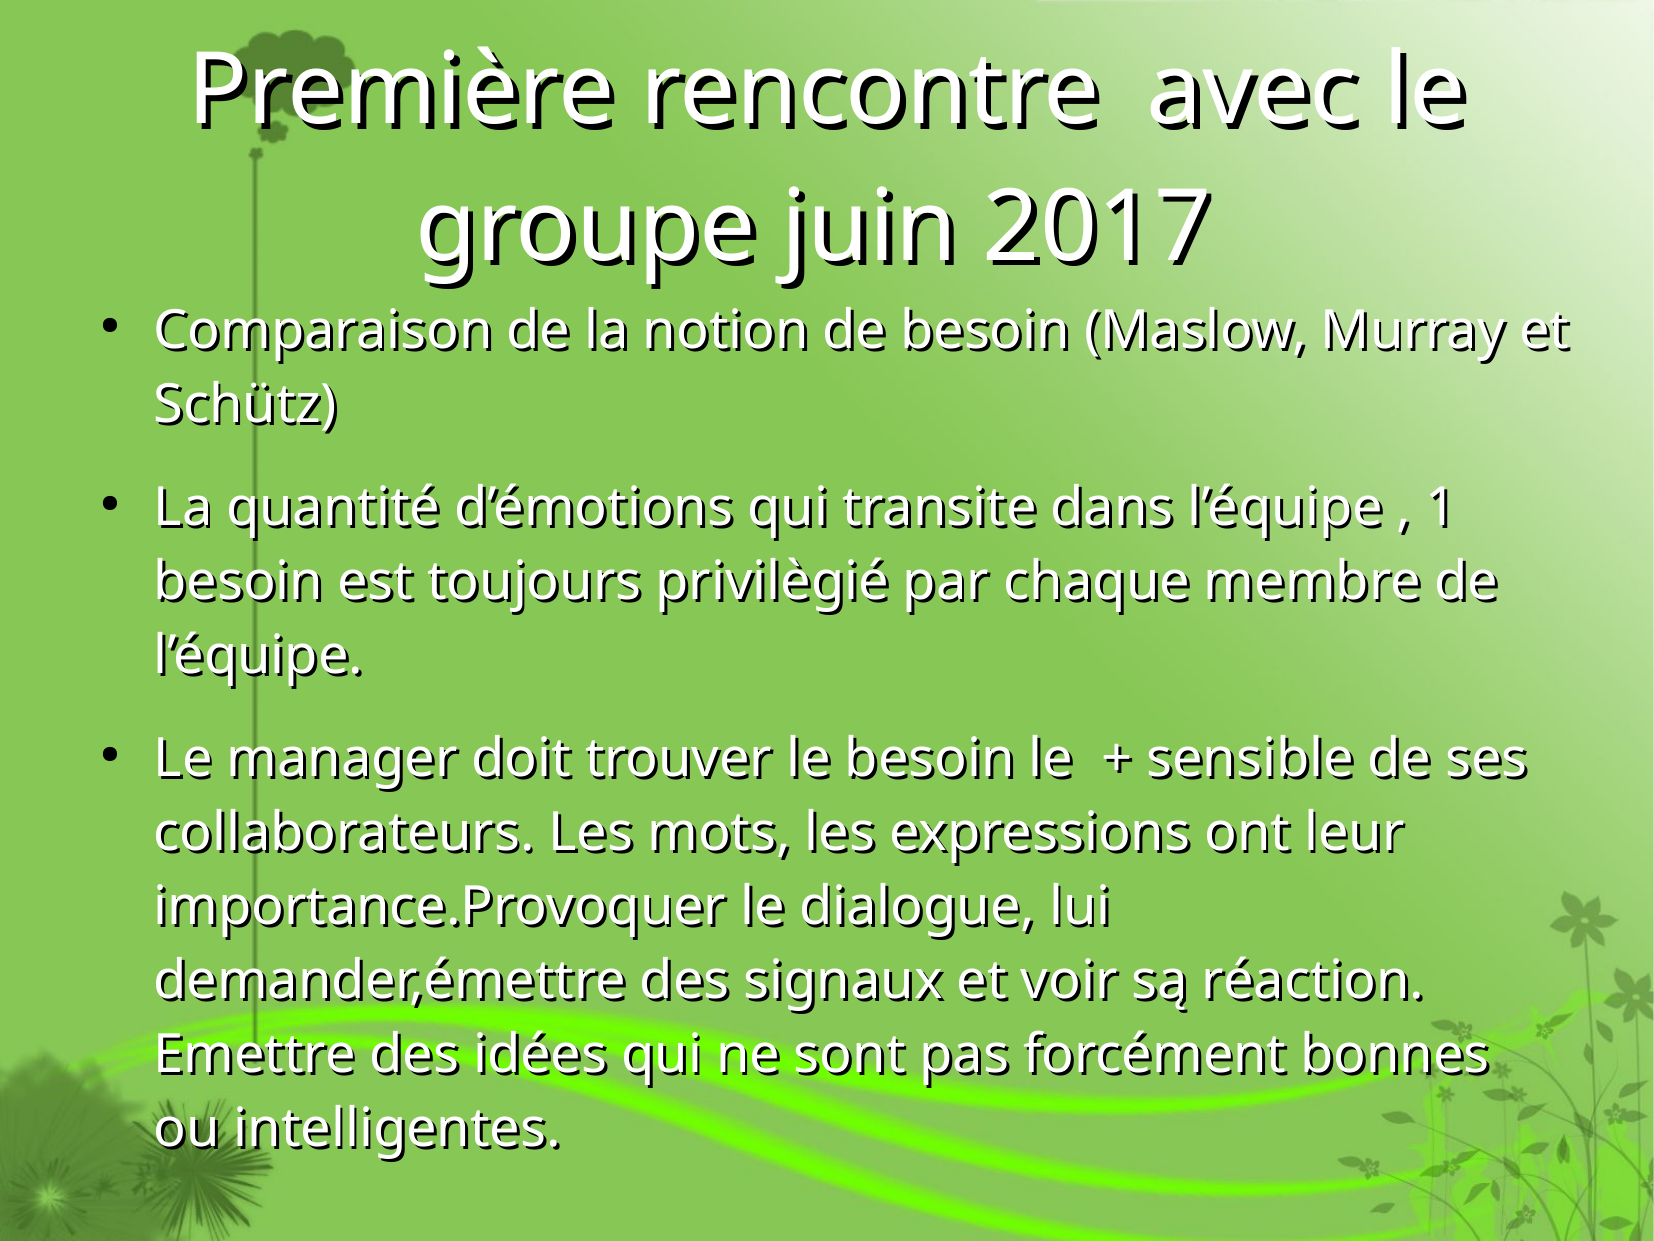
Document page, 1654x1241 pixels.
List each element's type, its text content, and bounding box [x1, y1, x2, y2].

picture [0, 0, 1654, 1241]
list Comparaison de la notion de besoin (Maslow, Murray et Schütz) La quantité d’émotions qui transite dans l’équipe , 1 besoin est toujours privilègié par chaque membre de l’équipe. Le manager doit trouver le besoin le + sensible de ses collaborateurs. Les mots, les expressions ont leur importance.Provoquer le dialogue, lui demander,émettre des signaux et voir są réaction. Emettre des idées qui ne sont pas forcément bonnes ou intelligentes. [82, 290, 1571, 1163]
title Première rencontre avec le groupe juin 2017 [82, 16, 1571, 290]
